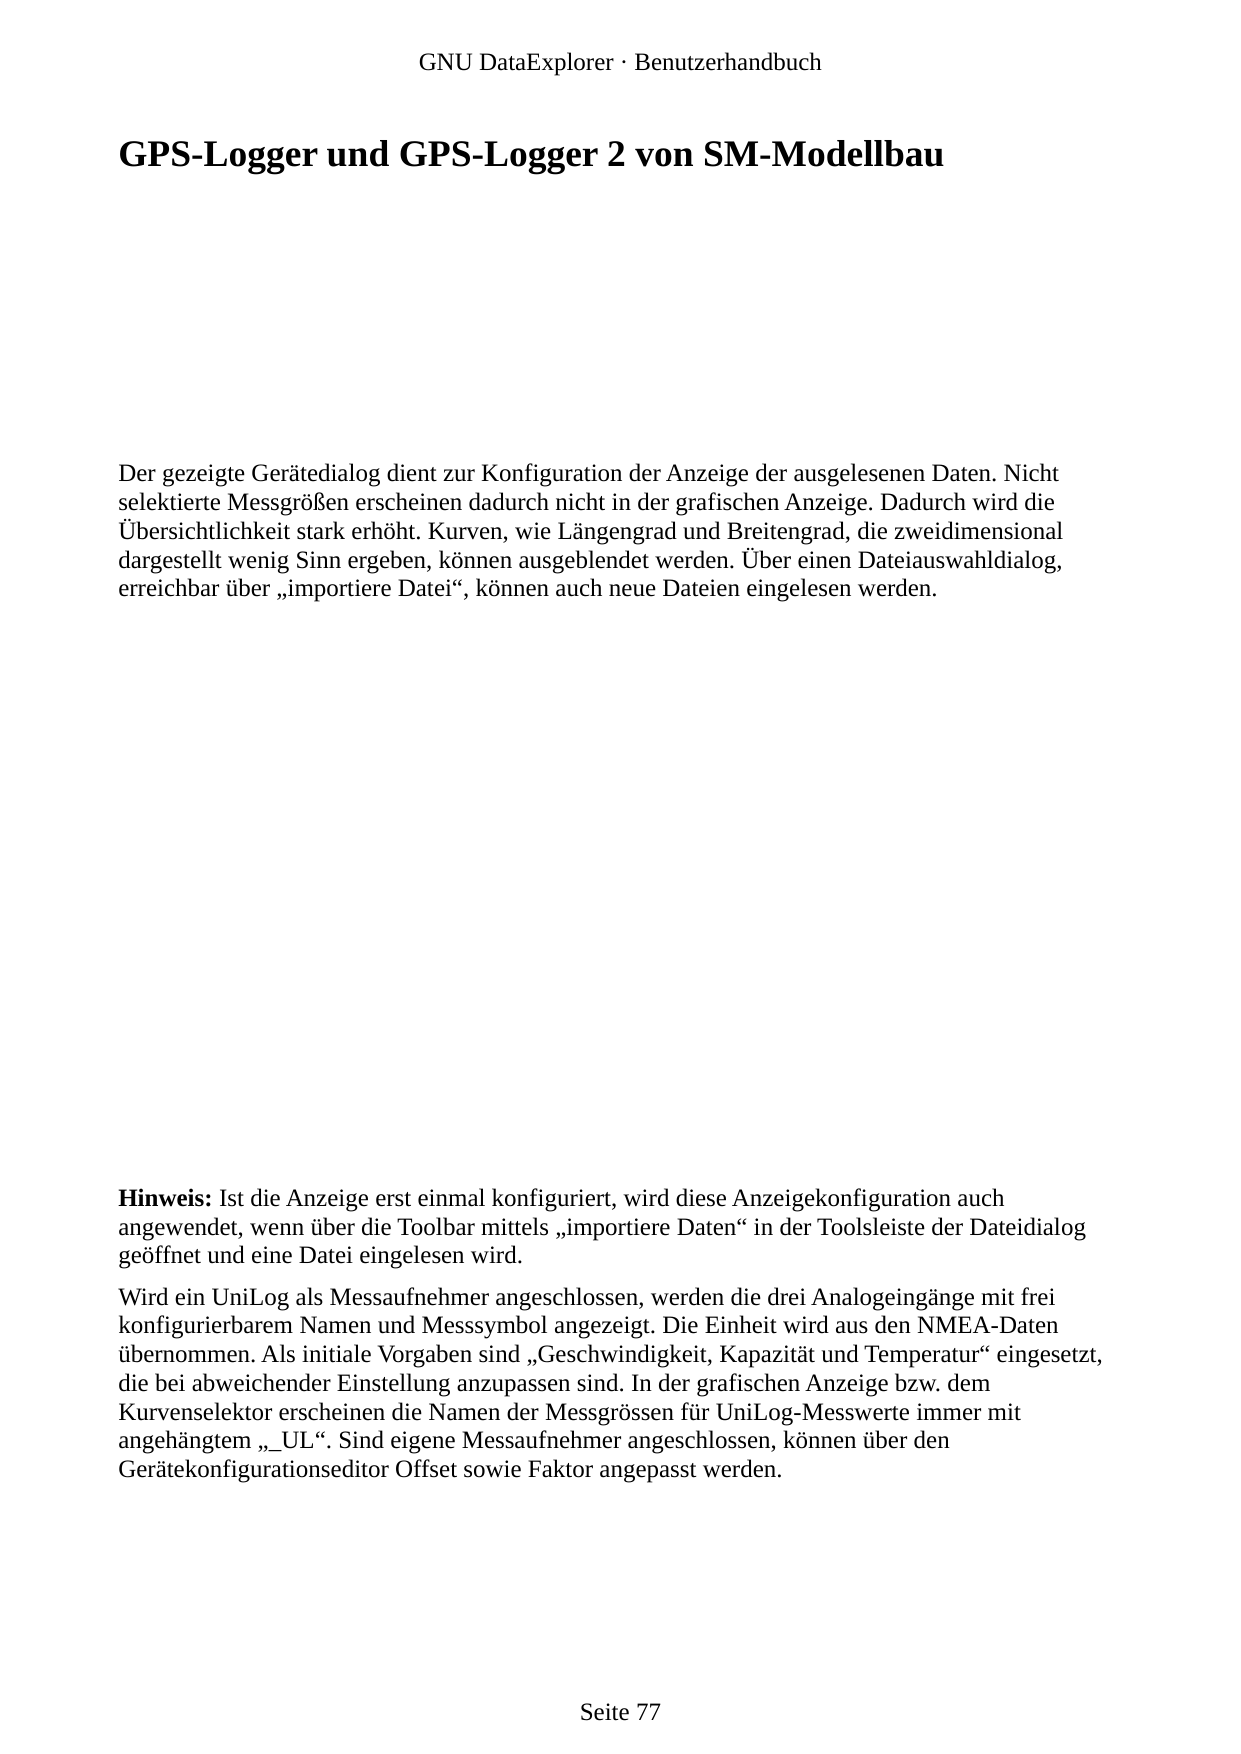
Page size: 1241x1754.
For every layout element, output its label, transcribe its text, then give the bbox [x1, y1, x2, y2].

text Wird ein UniLog als Messaufnehmer angeschlossen, werden die drei Analogeingänge mit frei konfigurierbarem Namen und Messsymbol angezeigt. Die Einheit wird aus den NMEA-Daten übernommen. Als initiale Vorgaben sind „Geschwindigkeit, Kapazität und Temperatur“ eingesetzt, die bei abweichender Einstellung anzupassen sind. In der grafischen Anzeige bzw. dem Kurvenselektor erscheinen die Namen der Messgrössen für UniLog-Messwerte immer mit angehängtem „_UL“. Sind eigene Messaufnehmer angeschlossen, können über den Gerätekonfigurationseditor Offset sowie Faktor angepasst werden. [118, 1282, 1122, 1483]
subtitle GPS-Logger und GPS-Logger 2 von SM-Modellbau [118, 131, 1122, 174]
text Hinweis: Ist die Anzeige erst einmal konfiguriert, wird diese Anzeigekonfiguration auch angewendet, wenn über die Toolbar mittels „importiere Daten“ in der Toolsleiste der Dateidialog geöffnet und eine Datei eingelesen wird. [118, 1183, 1122, 1269]
text Der gezeigte Gerätedialog dient zur Konfiguration der Anzeige der ausgelesenen Daten. Nicht selektierte Messgrößen erscheinen dadurch nicht in der grafischen Anzeige. Dadurch wird die Übersichtlichkeit stark erhöht. Kurven, wie Längengrad und Breitengrad, die zweidimensional dargestellt wenig Sinn ergeben, können ausgeblendet werden. Über einen Dateiauswahldialog, erreichbar über „importiere Datei“, können auch neue Dateien eingelesen werden. [118, 458, 1122, 602]
